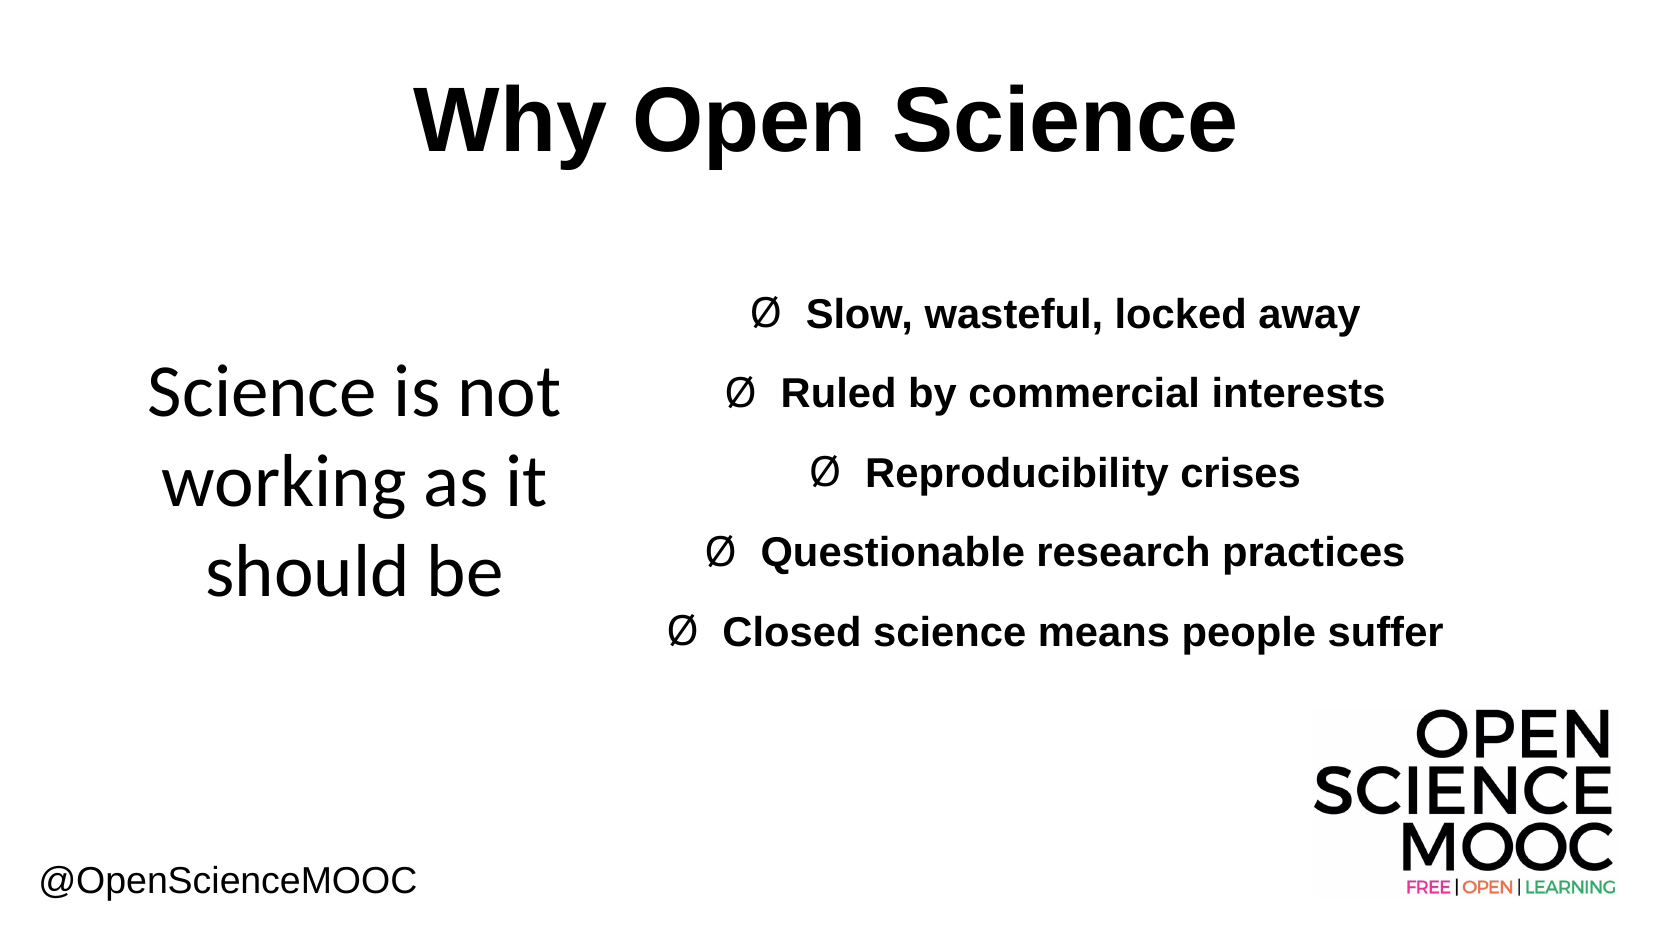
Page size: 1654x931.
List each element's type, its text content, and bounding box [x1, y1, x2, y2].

picture [1313, 708, 1619, 898]
text_box Science is not working as it should be [86, 334, 624, 622]
text_box @OpenScienceMOOC [23, 852, 444, 910]
list Slow, wasteful, locked away Ruled by commercial interests Reproducibility crises Questionable research practices Closed science means people suffer [311, 286, 1654, 826]
title Why Open Science [82, 37, 1571, 193]
